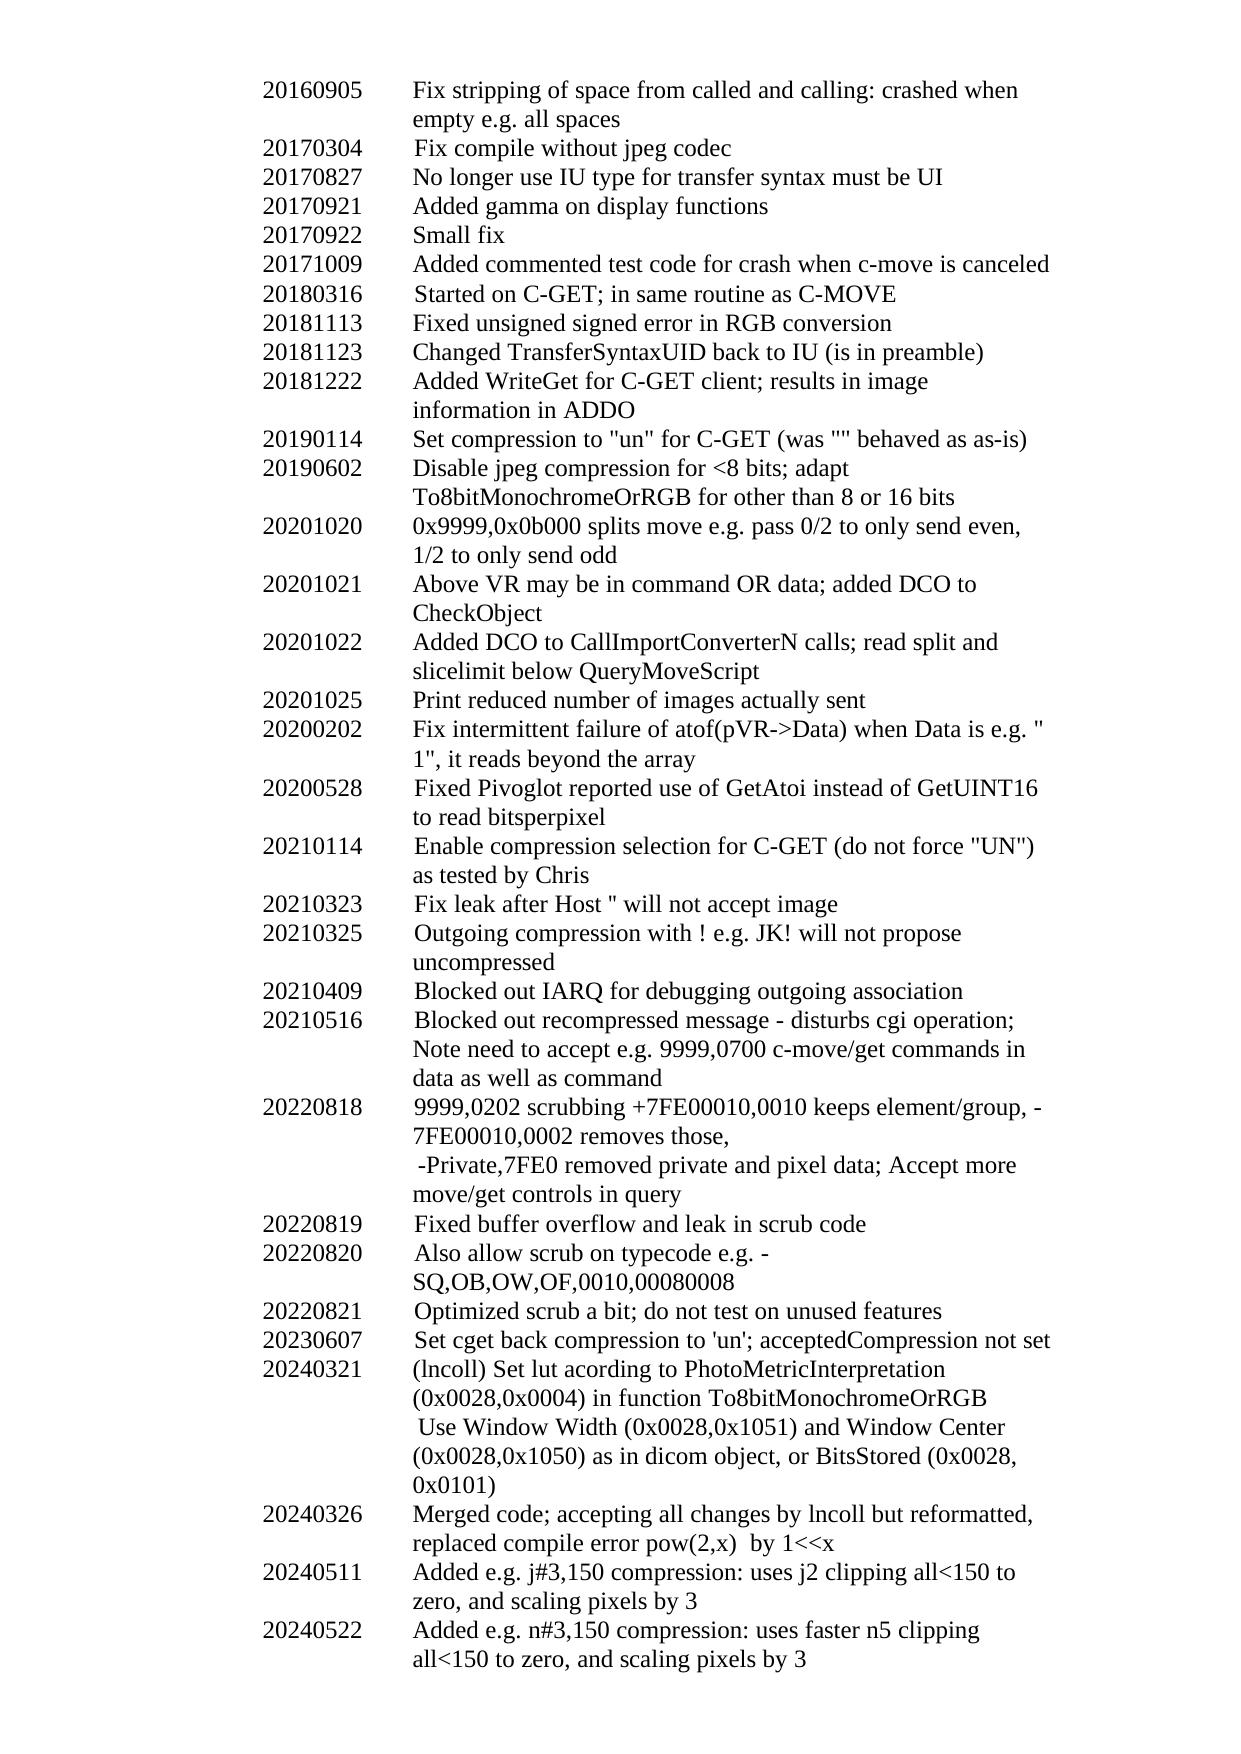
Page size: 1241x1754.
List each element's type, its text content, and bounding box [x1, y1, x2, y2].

text 20210323 Fix leak after Host '' will not accept image [262, 889, 1053, 918]
text 20210516 Blocked out recompressed message - disturbs cgi operation; [262, 1005, 1053, 1034]
text 20240321 (lncoll) Set lut acording to PhotoMetricInterpretation (0x0028,0x0004) in function To8bitMonochromeOrRGB [262, 1354, 1053, 1412]
text 20181222 Added WriteGet for C-GET client; results in image information in ADDO [262, 366, 1053, 424]
text 20180316 Started on C-GET; in same routine as C-MOVE [262, 278, 1053, 307]
text 20170921 Added gamma on display functions [262, 191, 1053, 220]
text Use Window Width (0x0028,0x1051) and Window Center (0x0028,0x1050) as in dicom object, or BitsStored (0x0028, 0x0101) [262, 1412, 1053, 1499]
text 20220818 9999,0202 scrubbing +7FE00010,0010 keeps element/group, -7FE00010,0002 removes those, [262, 1092, 1053, 1150]
text 20220819 Fixed buffer overflow and leak in scrub code [262, 1208, 1053, 1237]
text 20200528 Fixed Pivoglot reported use of GetAtoi instead of GetUINT16 to read bitsperpixel [262, 772, 1053, 831]
text Note need to accept e.g. 9999,0700 c-move/get commands in data as well as command [262, 1034, 1053, 1092]
text 20181123 Changed TransferSyntaxUID back to IU (is in preamble) [262, 337, 1053, 366]
text 20170827 No longer use IU type for transfer syntax must be UI [262, 162, 1053, 191]
text 20170304 Fix compile without jpeg codec [262, 133, 1053, 162]
text 20240326 Merged code; accepting all changes by lncoll but reformatted, replaced compile error pow(2,x) by 1<<x [262, 1499, 1053, 1557]
text 20220821 Optimized scrub a bit; do not test on unused features [262, 1296, 1053, 1325]
text 20171009 Added commented test code for crash when c-move is canceled [262, 249, 1053, 278]
text 20230607 Set cget back compression to 'un'; acceptedCompression not set [262, 1325, 1053, 1354]
text 20210114 Enable compression selection for C-GET (do not force "UN") as tested by Chris [262, 831, 1053, 889]
text 20220820 Also allow scrub on typecode e.g. -SQ,OB,OW,OF,0010,00080008 [262, 1237, 1053, 1296]
text -Private,7FE0 removed private and pixel data; Accept more move/get controls in query [262, 1150, 1053, 1208]
text 20201021 Above VR may be in command OR data; added DCO to CheckObject [262, 569, 1053, 627]
text 20210409 Blocked out IARQ for debugging outgoing association [262, 976, 1053, 1005]
text 20201022 Added DCO to CallImportConverterN calls; read split and slicelimit below QueryMoveScript [262, 627, 1053, 685]
text 20240522 Added e.g. n#3,150 compression: uses faster n5 clipping all<150 to zero, and scaling pixels by 3 [262, 1615, 1053, 1673]
text 20160905 Fix stripping of space from called and calling: crashed when empty e.g. all spaces [262, 75, 1053, 133]
text 20201025 Print reduced number of images actually sent [262, 685, 1053, 714]
text 20200202 Fix intermittent failure of atof(pVR->Data) when Data is e.g. " 1", it reads beyond the array [262, 714, 1053, 772]
text 20181113 Fixed unsigned signed error in RGB conversion [262, 307, 1053, 337]
text 20170922 Small fix [262, 220, 1053, 249]
text 20240511 Added e.g. j#3,150 compression: uses j2 clipping all<150 to zero, and scaling pixels by 3 [262, 1557, 1053, 1615]
text 20190602 Disable jpeg compression for <8 bits; adapt To8bitMonochromeOrRGB for other than 8 or 16 bits [262, 453, 1053, 511]
text 20201020 0x9999,0x0b000 splits move e.g. pass 0/2 to only send even, 1/2 to only send odd [262, 511, 1053, 569]
text 20210325 Outgoing compression with ! e.g. JK! will not propose uncompressed [262, 918, 1053, 976]
text 20190114 Set compression to "un" for C-GET (was "" behaved as as-is) [262, 424, 1053, 453]
